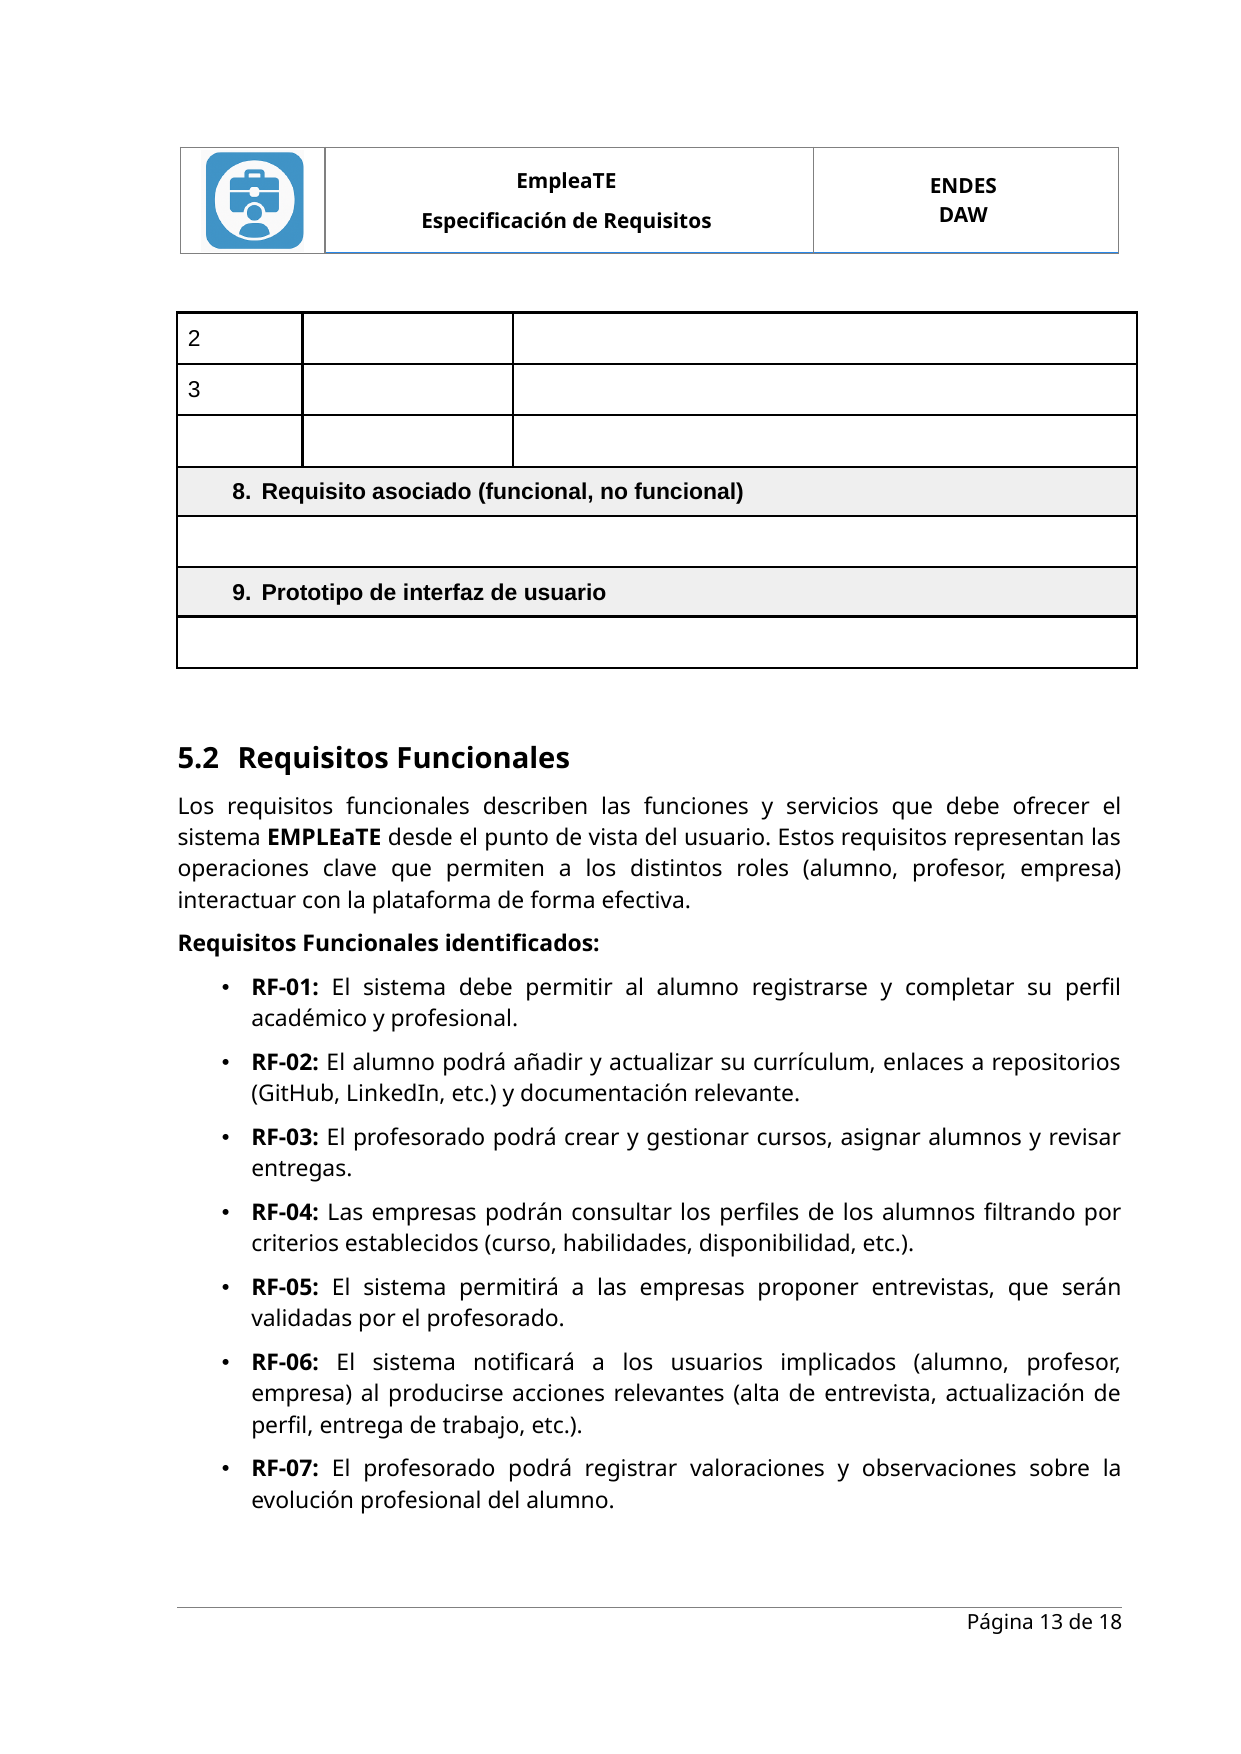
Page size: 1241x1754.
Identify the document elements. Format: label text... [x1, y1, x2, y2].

table_cell 2 [178, 314, 301, 363]
table_cell [304, 314, 512, 363]
table_cell 3 [178, 365, 301, 414]
list RF-07: El profesorado podrá registrar valoraciones y observaciones sobre la evolución profesional del alumno. [222, 1452, 1122, 1515]
table_cell [178, 618, 1136, 667]
list RF-06: El sistema notificará a los usuarios implicados (alumno, profesor, empresa) al producirse acciones relevantes (alta de entrevista, actualización de perfil, entrega de trabajo, etc.). [222, 1346, 1122, 1440]
table_cell [514, 314, 1136, 363]
table_cell [178, 517, 1136, 566]
list RF-01: El sistema debe permitir al alumno registrarse y completar su perfil académico y profesional. [222, 971, 1122, 1033]
table_cell [514, 416, 1136, 466]
table_cell Prototipo de interfaz de usuario [178, 568, 1136, 615]
table_cell [514, 365, 1136, 414]
table_cell [178, 416, 301, 466]
list RF-05: El sistema permitirá a las empresas proponer entrevistas, que serán validadas por el profesorado. [222, 1271, 1122, 1333]
subtitle Requisitos Funcionales [177, 738, 1122, 777]
table_cell [304, 365, 512, 414]
text Los requisitos funcionales describen las funciones y servicios que debe ofrecer el sistema EMPLEaTE desde el punto de vista del usuario. Estos requisitos representan las operaciones clave que permiten a los distintos roles (alumno, profesor, empresa) interactuar con la plataforma de forma efectiva. [177, 790, 1122, 915]
picture [201, 150, 304, 252]
list RF-02: El alumno podrá añadir y actualizar su currículum, enlaces a repositorios (GitHub, LinkedIn, etc.) y documentación relevante. [222, 1046, 1122, 1108]
table_cell Requisito asociado (funcional, no funcional) [178, 468, 1136, 515]
list RF-03: El profesorado podrá crear y gestionar cursos, asignar alumnos y revisar entregas. [222, 1121, 1122, 1183]
table_cell [304, 416, 512, 466]
list RF-04: Las empresas podrán consultar los perfiles de los alumnos filtrando por criterios establecidos (curso, habilidades, disponibilidad, etc.). [222, 1196, 1122, 1258]
text Requisitos Funcionales identificados: [177, 927, 1122, 958]
